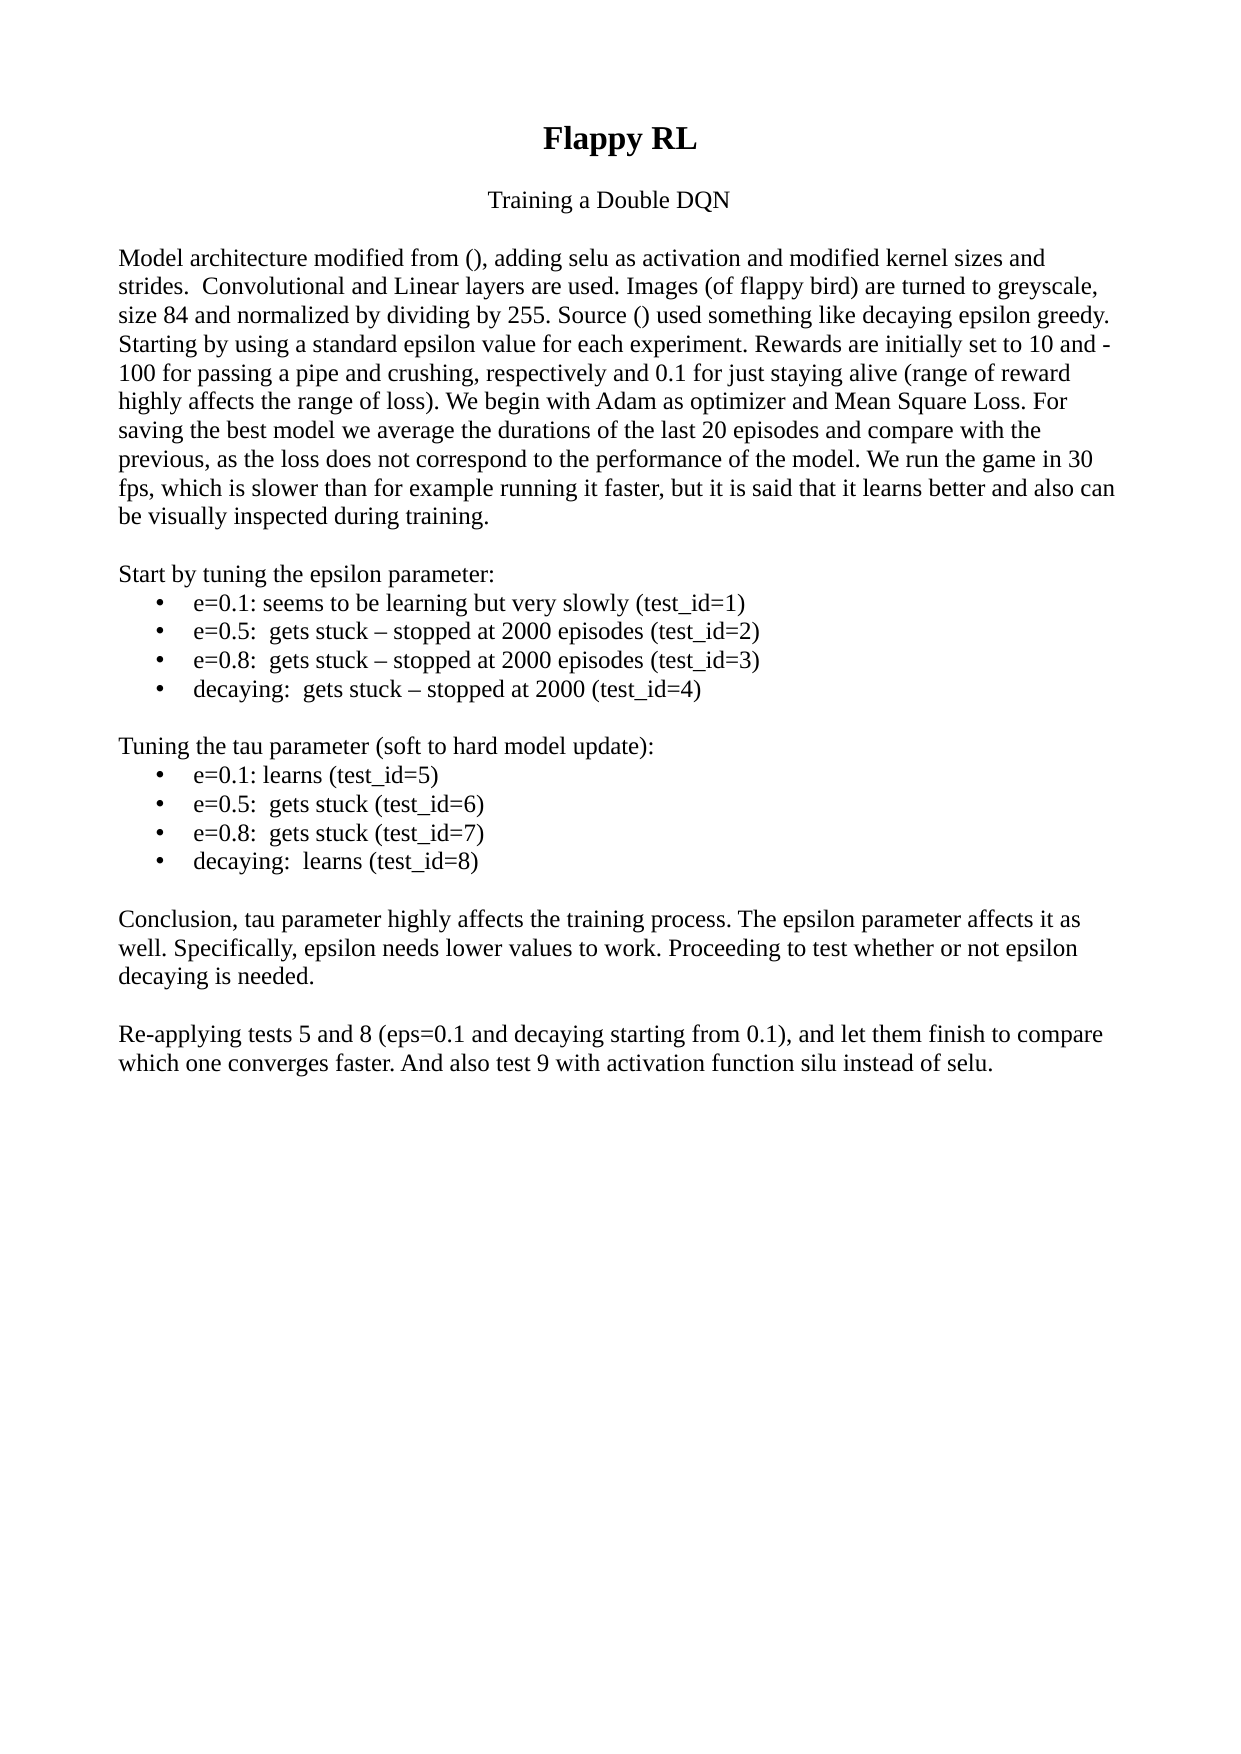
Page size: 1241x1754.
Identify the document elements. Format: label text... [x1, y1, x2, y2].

list e=0.1: learns (test_id=5) [156, 760, 1122, 789]
list decaying: gets stuck – stopped at 2000 (test_id=4) [156, 674, 1122, 703]
text Flappy RL [118, 118, 1122, 156]
list e=0.5: gets stuck – stopped at 2000 episodes (test_id=2) [156, 616, 1122, 645]
list e=0.1: seems to be learning but very slowly (test_id=1) [156, 588, 1122, 616]
list e=0.8: gets stuck – stopped at 2000 episodes (test_id=3) [156, 645, 1122, 674]
list decaying: learns (test_id=8) [156, 846, 1122, 875]
text Start by tuning the epsilon parameter: [118, 559, 1122, 588]
text Re-applying tests 5 and 8 (eps=0.1 and decaying starting from 0.1), and let them finish to compare which one converges faster. And also test 9 with activation function silu instead of selu. [118, 1019, 1122, 1076]
list e=0.8: gets stuck (test_id=7) [156, 818, 1122, 846]
text Conclusion, tau parameter highly affects the training process. The epsilon parameter affects it as well. Specifically, epsilon needs lower values to work. Proceeding to test whether or not epsilon decaying is needed. [118, 904, 1122, 990]
text Tuning the tau parameter (soft to hard model update): [118, 731, 1122, 760]
text Model architecture modified from (), adding selu as activation and modified kernel sizes and strides. Convolutional and Linear layers are used. Images (of flappy bird) are turned to greyscale, size 84 and normalized by dividing by 255. Source () used something like decaying epsilon greedy. Starting by using a standard epsilon value for each experiment. Rewards are initially set to 10 and -100 for passing a pipe and crushing, respectively and 0.1 for just staying alive (range of reward highly affects the range of loss). We begin with Adam as optimizer and Mean Square Loss. For saving the best model we average the durations of the last 20 episodes and compare with the previous, as the loss does not correspond to the performance of the model. We run the game in 30 fps, which is slower than for example running it faster, but it is said that it learns better and also can be visually inspected during training. [118, 243, 1122, 530]
text Training a Double DQN [118, 185, 1122, 214]
list e=0.5: gets stuck (test_id=6) [156, 789, 1122, 818]
